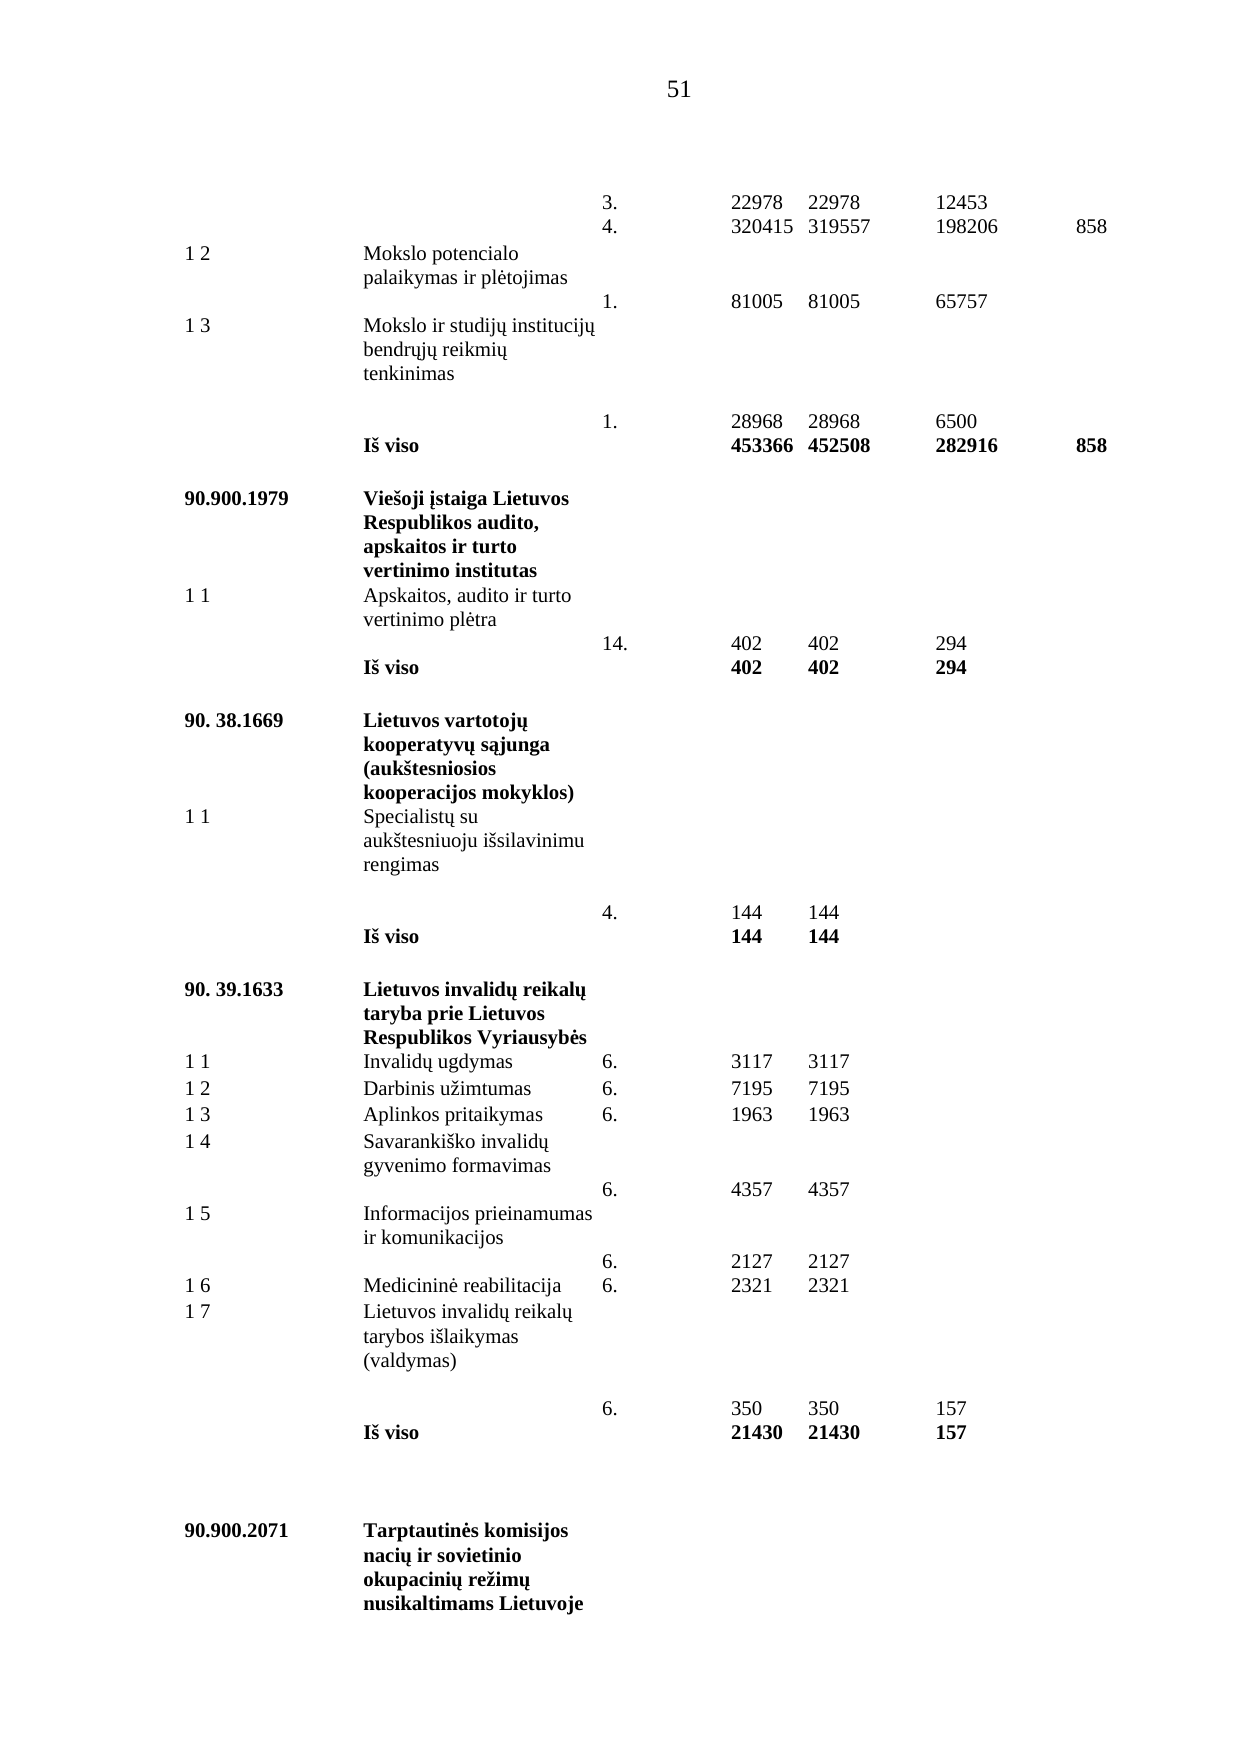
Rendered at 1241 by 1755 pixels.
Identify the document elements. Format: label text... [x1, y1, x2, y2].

table_cell [177, 977, 181, 1049]
table_cell [728, 1446, 805, 1518]
table_cell 1 1 [181, 1049, 360, 1076]
table_cell Medicininė reabilitacija [360, 1273, 599, 1299]
table_cell 402 [728, 583, 805, 655]
table_cell [599, 1446, 728, 1518]
table_cell [177, 924, 181, 951]
table_cell [181, 655, 360, 681]
table_cell 3. [599, 118, 728, 214]
table_cell Savarankiško invalidų gyvenimo formavimas [360, 1129, 599, 1201]
table_cell [1073, 1076, 1181, 1102]
table_cell [1073, 583, 1181, 655]
table_cell Aplinkos pritaikymas [360, 1102, 599, 1129]
table_cell 22978 [805, 118, 932, 214]
table_cell [1073, 1300, 1181, 1420]
table_cell 452508 [805, 433, 932, 460]
table_cell 90. 38.1669 [181, 708, 360, 804]
table_cell 402 [805, 655, 932, 681]
table_cell 3117 [728, 1049, 805, 1076]
table_cell 65757 [932, 241, 1073, 313]
table_cell 858 [1073, 433, 1181, 460]
table_cell [177, 433, 181, 460]
table_cell [932, 1519, 1073, 1615]
table_cell 294 [932, 583, 1073, 655]
table_cell [805, 486, 932, 582]
table_cell Darbinis užimtumas [360, 1076, 599, 1102]
table_cell [932, 951, 1073, 977]
table_cell 1 4 [181, 1129, 360, 1201]
table_cell Informacijos prieinamumas ir komunikacijos [360, 1201, 599, 1273]
table_cell [181, 460, 360, 486]
table_cell [599, 1519, 728, 1615]
table_cell 1 7 [181, 1300, 360, 1420]
table_cell [1073, 118, 1181, 214]
table_cell [177, 486, 181, 582]
table_cell [1073, 1519, 1181, 1615]
table_cell [599, 655, 728, 681]
table_cell [1073, 1129, 1181, 1201]
table_cell [728, 951, 805, 977]
table_cell 1 5 [181, 1201, 360, 1273]
table_cell Lietuvos invalidų reikalų taryba prie Lietuvos Respublikos Vyriausybės [360, 977, 599, 1049]
table_cell 90.900.1979 [181, 486, 360, 582]
table_cell [177, 1201, 181, 1273]
table_cell 1 3 [181, 1102, 360, 1129]
table_cell [181, 951, 360, 977]
table_cell [1073, 1446, 1181, 1518]
table_cell 350 [805, 1300, 932, 1420]
table_cell [728, 977, 805, 1049]
table_cell 28968 [728, 313, 805, 433]
table_cell 6. [599, 1129, 728, 1201]
table_cell [932, 977, 1073, 1049]
table_cell [805, 708, 932, 804]
table_cell [177, 460, 181, 486]
table_cell [728, 460, 805, 486]
table_cell 294 [932, 655, 1073, 681]
table_cell [1073, 460, 1181, 486]
table_cell [177, 804, 181, 924]
table_cell [932, 1076, 1073, 1102]
table_cell 3117 [805, 1049, 932, 1076]
table_cell 7195 [805, 1076, 932, 1102]
table_cell 1963 [728, 1102, 805, 1129]
table_cell [360, 951, 599, 977]
table_cell [599, 924, 728, 951]
table_cell [177, 118, 181, 214]
table_cell [177, 1076, 181, 1102]
table_cell [599, 486, 728, 582]
table_cell [177, 681, 181, 708]
table_cell 144 [805, 924, 932, 951]
table_cell [177, 1102, 181, 1129]
table_cell [805, 977, 932, 1049]
table_cell [1073, 681, 1181, 708]
table_cell [1073, 708, 1181, 804]
table_cell [599, 977, 728, 1049]
table_cell [932, 460, 1073, 486]
table_cell [177, 1519, 181, 1615]
table_cell 14. [599, 583, 728, 655]
table_cell [177, 214, 181, 241]
table_cell Lietuvos vartotojų kooperatyvų sąjunga (aukštesniosios kooperacijos mokyklos) [360, 708, 599, 804]
table_cell [728, 681, 805, 708]
table_cell [932, 1273, 1073, 1299]
table_cell 6. [599, 1273, 728, 1299]
table_cell [177, 241, 181, 313]
table_cell [177, 951, 181, 977]
table_cell [599, 708, 728, 804]
table_cell 21430 [728, 1420, 805, 1446]
table_cell 6. [599, 1076, 728, 1102]
table_cell [1073, 241, 1181, 313]
table_cell 6500 [932, 313, 1073, 433]
table_cell [599, 433, 728, 460]
table_cell 4357 [805, 1129, 932, 1201]
table_cell [177, 1446, 181, 1518]
table_cell [805, 681, 932, 708]
table_cell 81005 [805, 241, 932, 313]
table_cell [805, 1446, 932, 1518]
table_cell [360, 460, 599, 486]
table_cell [1073, 1049, 1181, 1076]
table_cell Iš viso [360, 655, 599, 681]
table_cell 12453 [932, 118, 1073, 214]
table_cell [181, 118, 360, 214]
table_cell 6. [599, 1300, 728, 1420]
table_cell 350 [728, 1300, 805, 1420]
table_cell [177, 708, 181, 804]
table_cell 2321 [805, 1273, 932, 1299]
table_cell 1 1 [181, 804, 360, 924]
table_cell 7195 [728, 1076, 805, 1102]
table_cell 198206 [932, 214, 1073, 241]
table_cell 1. [599, 313, 728, 433]
table_cell 81005 [728, 241, 805, 313]
table_cell [1073, 1102, 1181, 1129]
table_cell 1 2 [181, 1076, 360, 1102]
table_cell [805, 951, 932, 977]
table_cell [1073, 977, 1181, 1049]
table_cell 6. [599, 1049, 728, 1076]
table_cell [599, 460, 728, 486]
table_cell [1073, 1273, 1181, 1299]
table_cell Lietuvos invalidų reikalų tarybos išlaikymas (valdymas) [360, 1300, 599, 1420]
table_cell [932, 1129, 1073, 1201]
table_cell 1 1 [181, 583, 360, 655]
table_cell 1 2 [181, 241, 360, 313]
table_cell 402 [728, 655, 805, 681]
table_cell [932, 924, 1073, 951]
table_cell [932, 681, 1073, 708]
table_cell [1073, 486, 1181, 582]
table_cell [932, 1446, 1073, 1518]
table_cell Iš viso [360, 1420, 599, 1446]
table_cell [177, 1049, 181, 1076]
table_cell 1. [599, 241, 728, 313]
table_cell [599, 1420, 728, 1446]
table_cell [360, 118, 599, 214]
table_cell 2321 [728, 1273, 805, 1299]
table_cell 858 [1073, 214, 1181, 241]
table_cell Iš viso [360, 433, 599, 460]
table_cell Specialistų su aukštesniuoju išsilavinimu rengimas [360, 804, 599, 924]
table_cell 402 [805, 583, 932, 655]
table_cell [599, 681, 728, 708]
table_cell 28968 [805, 313, 932, 433]
table_cell 282916 [932, 433, 1073, 460]
table_cell 4. [599, 214, 728, 241]
table_cell [728, 708, 805, 804]
table_cell 6. [599, 1201, 728, 1273]
table_cell [181, 214, 360, 241]
table_cell Iš viso [360, 924, 599, 951]
table_cell 4357 [728, 1129, 805, 1201]
table_cell [599, 951, 728, 977]
table_cell Tarptautinės komisijos nacių ir sovietinio okupacinių režimų nusikaltimams Lietuvoje [360, 1519, 599, 1615]
table_cell 144 [805, 804, 932, 924]
table_cell Apskaitos, audito ir turto vertinimo plėtra [360, 583, 599, 655]
table_cell [932, 708, 1073, 804]
table_cell [177, 1420, 181, 1446]
table_cell 319557 [805, 214, 932, 241]
table_cell Viešoji įstaiga Lietuvos Respublikos audito, apskaitos ir turto vertinimo institutas [360, 486, 599, 582]
table_cell [805, 460, 932, 486]
table_cell [1073, 1420, 1181, 1446]
table_cell 144 [728, 924, 805, 951]
table_cell [932, 1201, 1073, 1273]
table_cell [1073, 313, 1181, 433]
table_cell 6. [599, 1102, 728, 1129]
table_cell [932, 804, 1073, 924]
table_cell 144 [728, 804, 805, 924]
table_cell 90.900.2071 [181, 1519, 360, 1615]
table_cell 320415 [728, 214, 805, 241]
table_cell [177, 313, 181, 433]
table_cell 1 3 [181, 313, 360, 433]
table_cell [360, 1446, 599, 1518]
table_cell [177, 655, 181, 681]
table_cell [1073, 655, 1181, 681]
table_cell [360, 214, 599, 241]
table_cell 4. [599, 804, 728, 924]
table_cell [932, 1102, 1073, 1129]
table_cell 1963 [805, 1102, 932, 1129]
table_cell [360, 681, 599, 708]
table_cell [932, 486, 1073, 582]
table_cell [805, 1519, 932, 1615]
table_cell 157 [932, 1420, 1073, 1446]
table_cell [1073, 924, 1181, 951]
table_cell 21430 [805, 1420, 932, 1446]
table_cell [181, 1446, 360, 1518]
table_cell [177, 583, 181, 655]
table_cell 90. 39.1633 [181, 977, 360, 1049]
table_cell Mokslo potencialo palaikymas ir plėtojimas [360, 241, 599, 313]
table_cell 157 [932, 1300, 1073, 1420]
table_cell 22978 [728, 118, 805, 214]
table_cell [181, 924, 360, 951]
table_cell [177, 1273, 181, 1299]
table_cell [728, 1519, 805, 1615]
table_cell Mokslo ir studijų institucijų bendrųjų reikmių tenkinimas [360, 313, 599, 433]
table_cell [1073, 1201, 1181, 1273]
table_cell 1 6 [181, 1273, 360, 1299]
table_cell [181, 681, 360, 708]
table_cell [177, 1300, 181, 1420]
table_cell [1073, 951, 1181, 977]
table_cell [932, 1049, 1073, 1076]
table_cell 2127 [728, 1201, 805, 1273]
table_cell [728, 486, 805, 582]
table_cell 453366 [728, 433, 805, 460]
table_cell [181, 1420, 360, 1446]
table_cell [1073, 804, 1181, 924]
table_cell 2127 [805, 1201, 932, 1273]
table_cell Invalidų ugdymas [360, 1049, 599, 1076]
table_cell [181, 433, 360, 460]
table_cell [177, 1129, 181, 1201]
